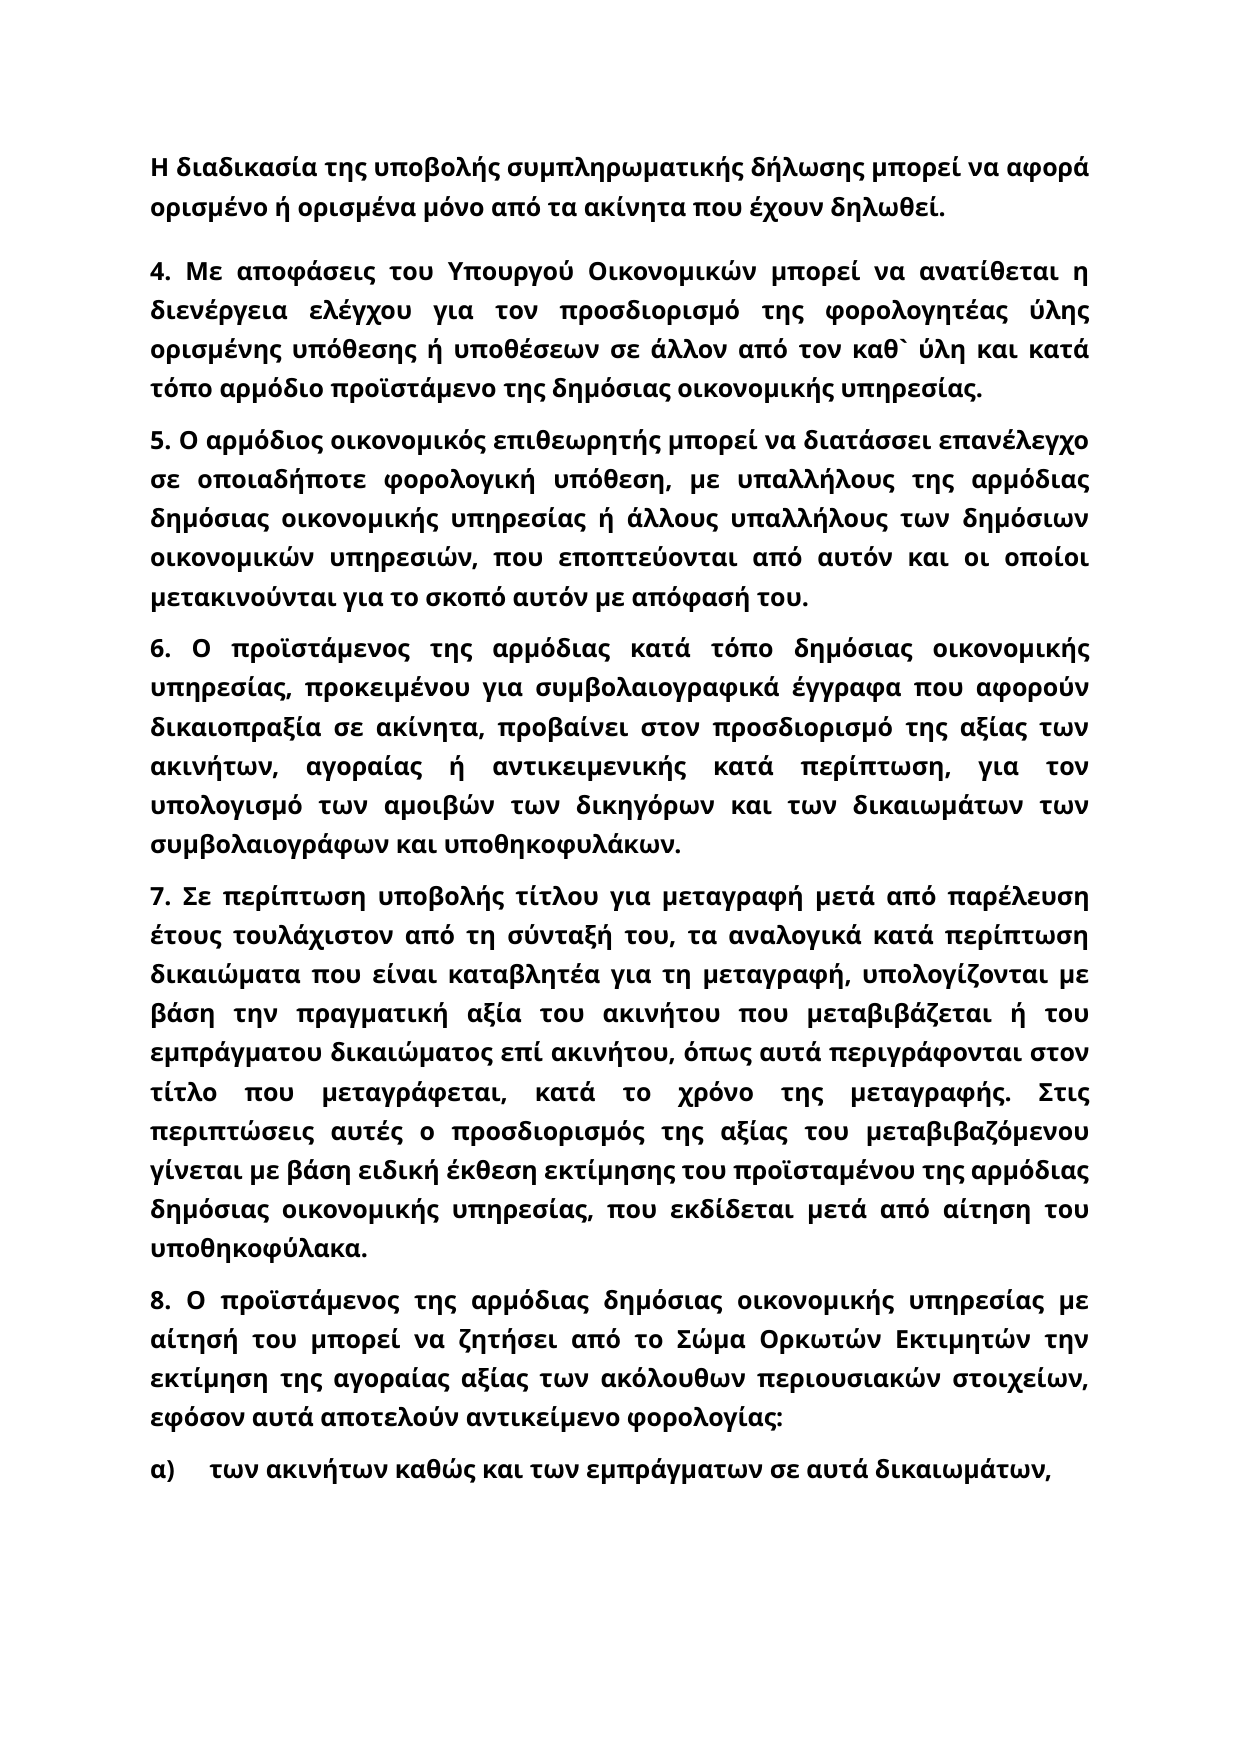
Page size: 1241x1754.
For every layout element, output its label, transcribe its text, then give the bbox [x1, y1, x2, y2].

text 7. Σε περίπτωση υποβολής τίτλου για μεταγραφή μετά από παρέλευση έτους τουλάχιστον από τη σύνταξή του, τα αναλογικά κατά περίπτωση δικαιώματα που είναι καταβλητέα για τη μεταγραφή, υπολογίζονται με βάση την πραγματική αξία του ακινήτου που μεταβιβάζεται ή του εμπράγματου δικαιώματος επί ακινήτου, όπως αυτά περιγράφονται στον τίτλο που μεταγράφεται, κατά το χρόνο της μεταγραφής. Στις περιπτώσεις αυτές ο προσδιορισμός της αξίας του μεταβιβαζόμενου γίνεται με βάση ειδική έκθεση εκτίμησης του προϊσταμένου της αρμόδιας δημόσιας οικονομικής υπηρεσίας, που εκδίδεται μετά από αίτηση του υποθηκοφύλακα. [150, 878, 1090, 1265]
text Η διαδικασία της υποβολής συμπληρωματικής δήλωσης μπορεί να αφορά ορισμένο ή ορισμένα μόνο από τα ακίνητα που έχουν δηλωθεί. [150, 150, 1090, 223]
text 5. Ο αρμόδιος οικονομικός επιθεωρητής μπορεί να διατάσσει επανέλεγχο σε οποιαδήποτε φορολογική υπόθεση, με υπαλλήλους της αρμόδιας δημόσιας οικονομικής υπηρεσίας ή άλλους υπαλλήλους των δημόσιων οικονομικών υπηρεσιών, που εποπτεύονται από αυτόν και οι οποίοι μετακινούνται για το σκοπό αυτόν με απόφασή του. [150, 422, 1090, 613]
text 8. Ο προϊστάμενος της αρμόδιας δημόσιας οικονομικής υπηρεσίας με αίτησή του μπορεί να ζητήσει από το Σώμα Ορκωτών Εκτιμητών την εκτίμηση της αγοραίας αξίας των ακόλουθων περιουσιακών στοιχείων, εφόσον αυτά αποτελούν αντικείμενο φορολογίας: [150, 1282, 1090, 1434]
text 6. Ο προϊστάμενος της αρμόδιας κατά τόπο δημόσιας οικονομικής υπηρεσίας, προκειμένου για συμβολαιογραφικά έγγραφα που αφορούν δικαιοπραξία σε ακίνητα, προβαίνει στον προσδιορισμό της αξίας των ακινήτων, αγοραίας ή αντικειμενικής κατά περίπτωση, για τον υπολογισμό των αμοιβών των δικηγόρων και των δικαιωμάτων των συμβολαιογράφων και υποθηκοφυλάκων. [150, 631, 1090, 861]
list α) των ακινήτων καθώς και των εμπράγματων σε αυτά δικαιωμάτων, [150, 1452, 1090, 1486]
text 4. Με αποφάσεις του Υπουργού Οικονομικών μπορεί να ανατίθεται η διενέργεια ελέγχου για τον προσδιορισμό της φορολογητέας ύλης ορισμένης υπόθεσης ή υποθέσεων σε άλλον από τον καθ` ύλη και κατά τόπο αρμόδιο προϊστάμενο της δημόσιας οικονομικής υπηρεσίας. [150, 253, 1090, 405]
